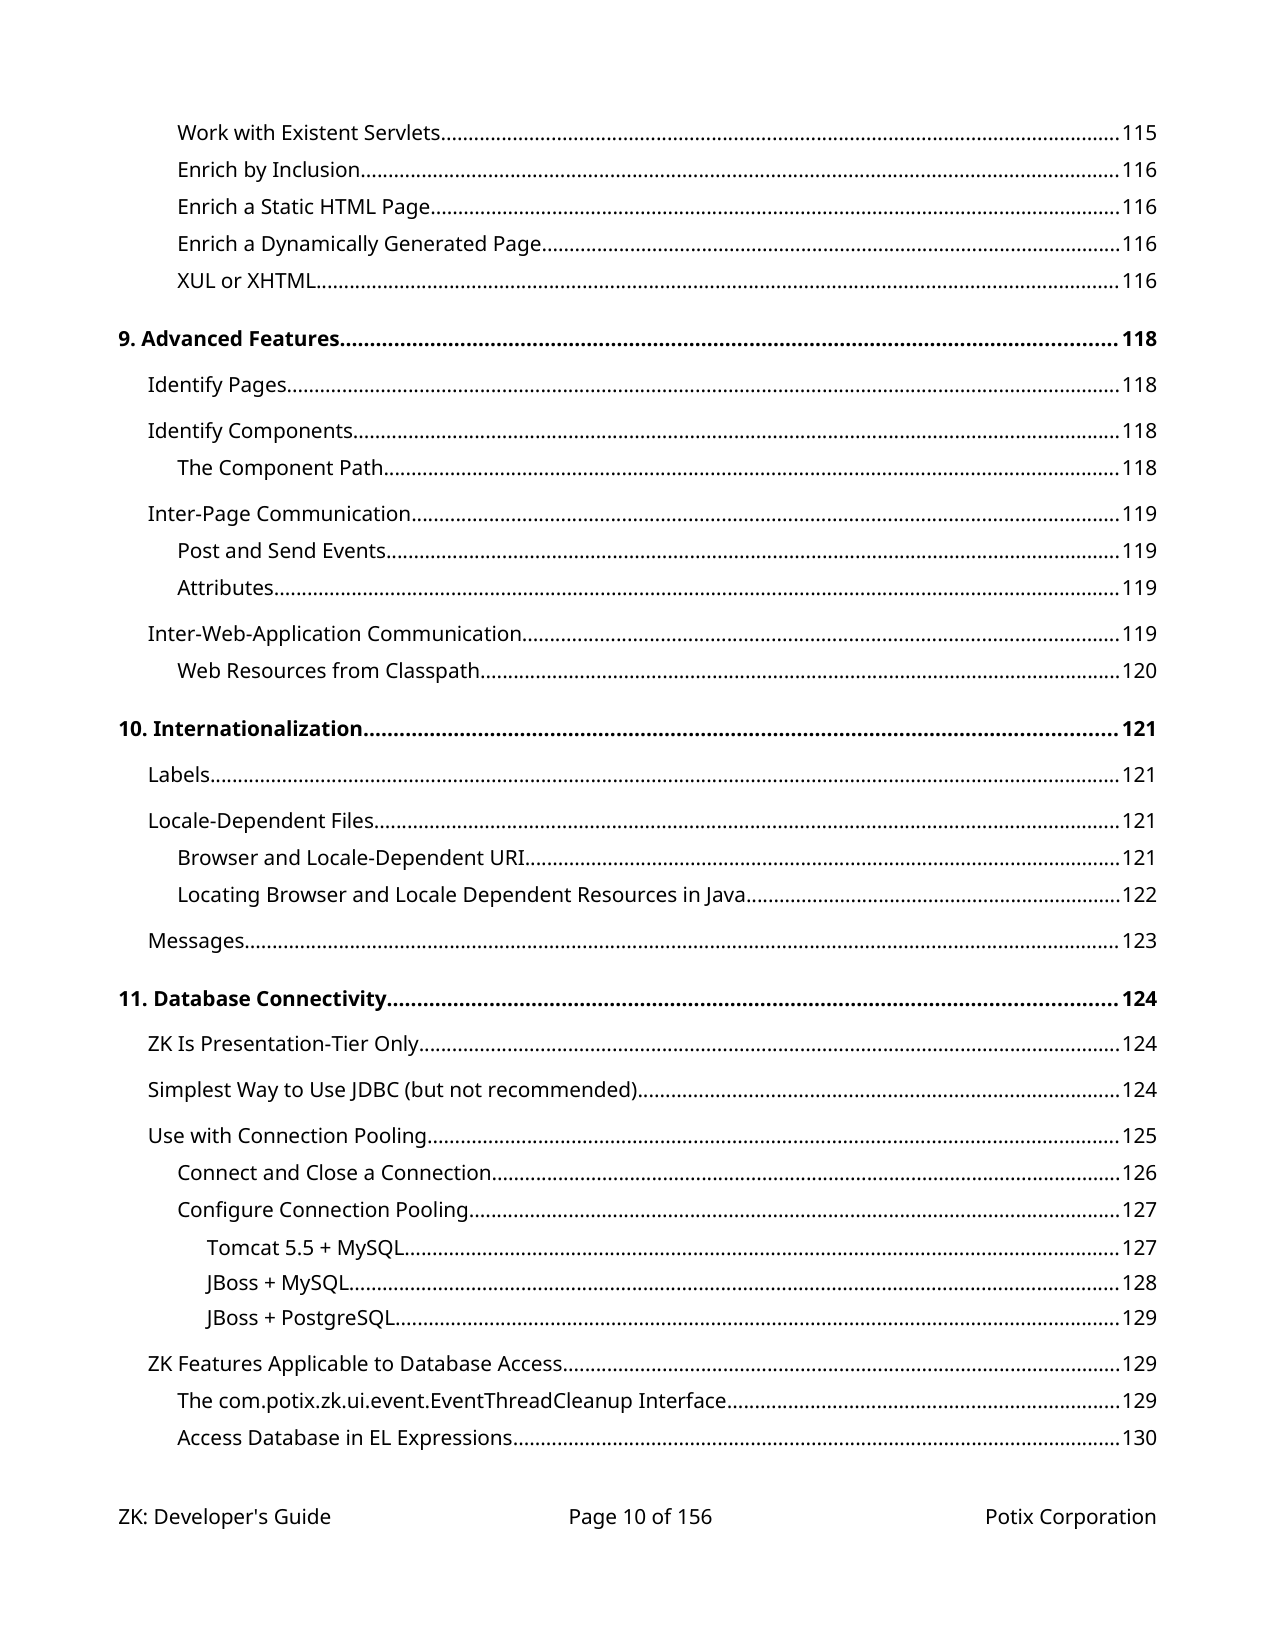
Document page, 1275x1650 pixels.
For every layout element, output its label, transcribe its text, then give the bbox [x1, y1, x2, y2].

text 10. Internationalization 121 [118, 714, 1157, 742]
text Attributes 119 [177, 573, 1157, 601]
text The Component Path 118 [177, 453, 1157, 481]
text Locale-Dependent Files 121 [148, 806, 1157, 834]
text Labels 121 [148, 760, 1157, 788]
text Inter-Web-Application Communication 119 [148, 619, 1157, 647]
text ZK Features Applicable to Database Access 129 [148, 1349, 1157, 1377]
text XUL or XHTML 116 [177, 266, 1157, 295]
text Inter-Page Communication 119 [148, 499, 1157, 527]
text Identify Pages 118 [148, 370, 1157, 398]
text Post and Send Events 119 [177, 536, 1157, 564]
text 11. Database Connectivity 124 [118, 984, 1157, 1012]
text Identify Components 118 [148, 416, 1157, 444]
text Enrich by Inclusion 116 [177, 155, 1157, 183]
text JBoss + PostgreSQL 129 [207, 1303, 1157, 1331]
text JBoss + MySQL 128 [207, 1268, 1157, 1296]
text Browser and Locale-Dependent URI 121 [177, 843, 1157, 871]
text 9. Advanced Features 118 [118, 324, 1157, 352]
text Web Resources from Classpath 120 [177, 656, 1157, 684]
text Work with Existent Servlets 115 [177, 118, 1157, 146]
text ZK Is Presentation-Tier Only 124 [148, 1029, 1157, 1058]
text Enrich a Dynamically Generated Page 116 [177, 229, 1157, 258]
text Tomcat 5.5 + MySQL 127 [207, 1233, 1157, 1261]
text The com.potix.zk.ui.event.EventThreadCleanup Interface 129 [177, 1386, 1157, 1414]
text Simplest Way to Use JDBC (but not recommended) 124 [148, 1076, 1157, 1104]
text Messages 123 [148, 926, 1157, 954]
text Configure Connection Pooling 127 [177, 1196, 1157, 1224]
text Enrich a Static HTML Page 116 [177, 192, 1157, 221]
text Locating Browser and Locale Dependent Resources in Java 122 [177, 880, 1157, 908]
text Access Database in EL Expressions 130 [177, 1423, 1157, 1451]
text Connect and Close a Connection 126 [177, 1158, 1157, 1187]
text Use with Connection Pooling 125 [148, 1121, 1157, 1150]
